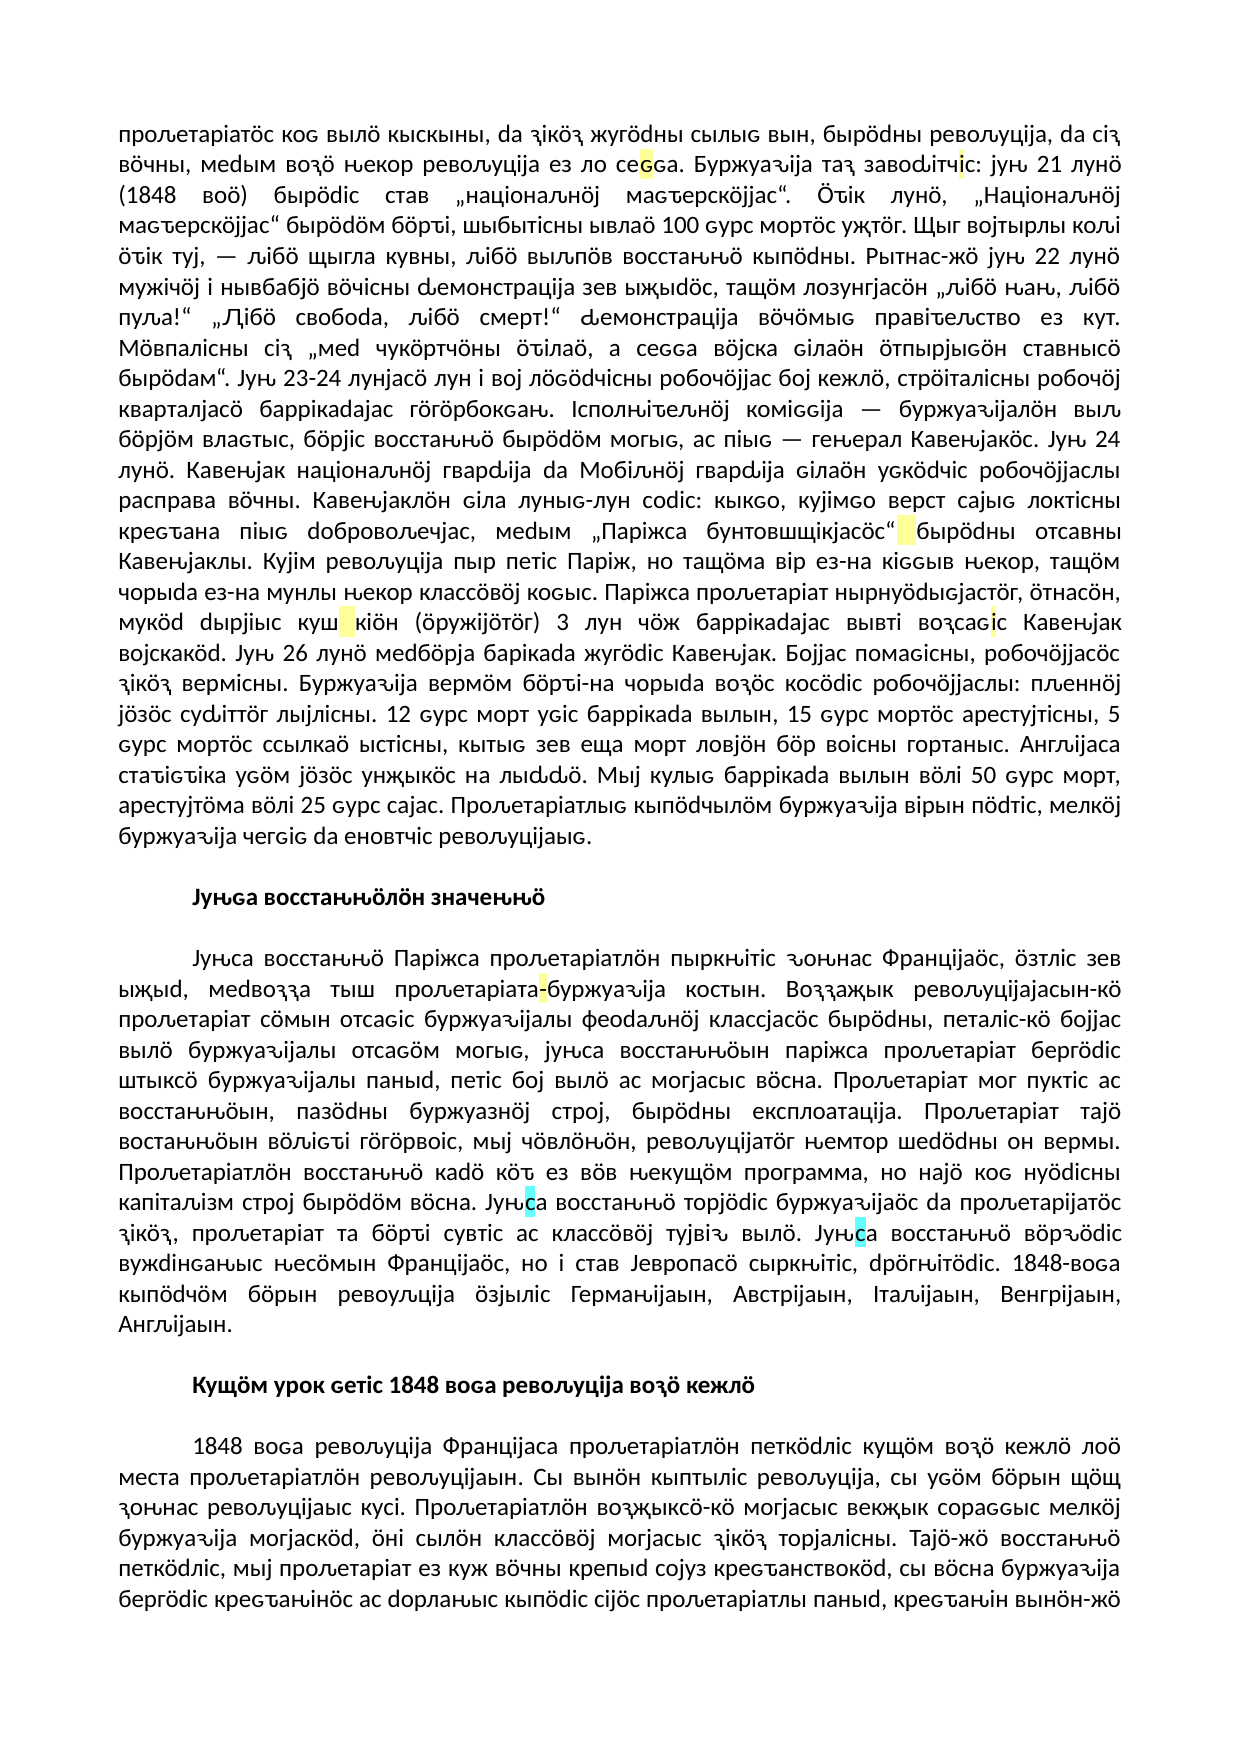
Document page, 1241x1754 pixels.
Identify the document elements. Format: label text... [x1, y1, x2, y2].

text проԉетаріатӧс коԍ вылӧ кыскыны, ԁа ԇікӧԇ жугӧԁны сылыԍ вын, бырӧԁны ревоԉуціја, ԁа сіԇ вӧчны, меԁым воԇӧ ԋекор ревоԉуціја ез ло сеԍԍа. Буржуаԅіја таԇ завоԃітчіс: јуԋ 21 лунӧ (1848 воӧ) бырӧԁіс став „націонаԉнӧј маԍԏерскӧјјас“. Ӧԏік лунӧ, „Націонаԉнӧј маԍԏерскӧјјас“ бырӧԁӧм бӧрԏі, шыбытісны ывлаӧ 100 ԍурс мортӧс уҗтӧг. Щыг војтырлы коԉі ӧԏік туј, — ԉібӧ щыгла кувны, ԉібӧ выԉпӧв восстаԋԋӧ кыпӧԁны. Рытнас-жӧ јуԋ 22 лунӧ мужічӧј і нывбабјӧ вӧчісны ԃемонстраціја зев ыҗыԁӧс, тащӧм лозунгјасӧн „ԉібӧ ԋаԋ, ԉібӧ пуԉа!“ „Ԉібӧ свобоԁа, ԉібӧ смерт!“ Ԃемонстраціја вӧчӧмыԍ правіԏеԉство ез кут. Мӧвпалісны сіԇ „меԁ чукӧртчӧны ӧԏілаӧ, а сеԍԍа вӧјска ԍілаӧн ӧтпырјыԍӧн ставнысӧ бырӧԁам“. Јуԋ 23-24 лунјасӧ лун і вој лӧԍӧԁчісны робочӧјјас бој кежлӧ, стрӧіталісны робочӧј кварталјасӧ баррікаԁајас гӧгӧрбокԍаԋ. Ісполԋіԏеԉнӧј коміԍԍіја — буржуаԅіјалӧн выԉ бӧрјӧм влаԍтыс, бӧрјіс восстаԋԋӧ бырӧԁӧм могыԍ, ас піыԍ — геԋерал Кавеԋјакӧс. Јуԋ 24 лунӧ. Кавеԋјак націонаԉнӧј гварԃіја ԁа Мобіԉнӧј гварԃіја ԍілаӧн уԍкӧԁчіс робочӧјјаслы расправа вӧчны. Кавеԋјаклӧн ԍіла луныԍ-лун соԁіс: кыкԍо, кујімԍо верст сајыԍ локтісны креԍԏана піыԍ ԁобровоԉечјас, меԁым „Паріжса бунтовшщікјасӧс“ бырӧԁны отсавны Кавеԋјаклы. Кујім ревоԉуціја пыр петіс Паріж, но тащӧма вір ез-на кіԍԍыв ԋекор, тащӧм чорыԁа ез-на мунлы ԋекор классӧвӧј коԍыс. Паріжса проԉетаріат нырнуӧԁыԍјастӧг, ӧтнасӧн, мукӧԁ ԁырјіыс куш кіӧн (ӧружіјӧтӧг) 3 лун чӧж баррікаԁајас вывті воԇсаԍіс Кавеԋјак војскакӧԁ. Јуԋ 26 лунӧ меԁбӧрја барікаԁа жугӧԁіс Кавеԋјак. Бојјас помаԍісны, робочӧјјасӧс ԇікӧԇ вермісны. Буржуаԅіја вермӧм бӧрԏі-на чорыԁа воԇӧс косӧԁіс робочӧјјаслы: пԉеннӧј јӧзӧс суԃіттӧг лыјлісны. 12 ԍурс морт уԍіс баррікаԁа вылын, 15 ԍурс мортӧс арестујтісны, 5 ԍурс мортӧс ссылкаӧ ыстісны, кытыԍ зев еща морт ловјӧн бӧр воісны гортаныс. Ангԉіјаса стаԏіԍԏіка уԍӧм јӧзӧс унҗыкӧс на лыԃԃӧ. Мыј кулыԍ баррікаԁа вылын вӧлі 50 ԍурс морт, арестујтӧма вӧлі 25 ԍурс сајас. Проԉетаріатлыԍ кыпӧԁчылӧм буржуаԅіја вірын пӧԁтіс, мелкӧј буржуаԅіја чегԍіԍ ԁа еновтчіс ревоԉуціјаыԍ. [118, 118, 1122, 851]
text 1848 воԍа ревоԉуціја Франціјаса проԉетаріатлӧн петкӧԁліс кущӧм воԇӧ кежлӧ лоӧ места проԉетаріатлӧн ревоԉуціјаын. Сы вынӧн кыптыліс ревоԉуціја, сы уԍӧм бӧрын щӧщ ԇоԋнас ревоԉуціјаыс кусі. Проԉетаріатлӧн воԇҗыксӧ-кӧ могјасыс векҗык сораԍԍыс мелкӧј буржуаԅіја могјаскӧԁ, ӧні сылӧн классӧвӧј могјасыс ԇікӧԇ торјалісны. Тајӧ-жӧ восстаԋԋӧ петкӧԁліс, мыј проԉетаріат ез куж вӧчны крепыԁ сојуз креԍԏанствокӧԁ, сы вӧсна буржуаԅіја бергӧԁіс креԍԏаԋінӧс ас ԁорлаԋыс кыпӧԁіс сіјӧс проԉетаріатлы паныԁ, креԍԏаԋін вынӧн-жӧ [118, 1431, 1122, 1614]
text Јуԋԍа восстаԋԋӧлӧн значеԋԋӧ [118, 881, 1122, 912]
text Кущӧм урок ԍетіс 1848 воԍа ревоԉуціја воԇӧ кежлӧ [118, 1369, 1122, 1400]
text Јуԋса восстаԋԋӧ Паріжса проԉетаріатлӧн пыркԋітіс ԅоԋнас Франціјаӧс, ӧзтліс зев ыҗыԁ, меԁвоԇԇа тыш проԉетаріата-буржуаԅіја костын. Воԇԇаҗык ревоԉуціјајасын-кӧ проԉетаріат сӧмын отсаԍіс буржуаԅіјалы феоԁаԉнӧј классјасӧс бырӧԁны, петаліс-кӧ бојјас вылӧ буржуаԅіјалы отсаԍӧм могыԍ, јуԋса восстаԋԋӧын паріжса проԉетаріат бергӧԁіс штыксӧ буржуаԅіјалы паныԁ, петіс бој вылӧ ас могјасыс вӧсна. Проԉетаріат мог пуктіс ас восстаԋԋӧын, пазӧԁны буржуазнӧј строј, бырӧԁны експлоатаціја. Проԉетаріат тајӧ востаԋԋӧын вӧԉіԍԏі гӧгӧрвоіс, мыј чӧвлӧԋӧн, ревоԉуціјатӧг ԋемтор шеԁӧԁны он вермы. Проԉетаріатлӧн восстаԋԋӧ каԁӧ кӧԏ ез вӧв ԋекущӧм программа, но најӧ коԍ нуӧԁісны капітаԉізм строј бырӧԁӧм вӧсна. Јуԋса восстаԋԋӧ торјӧԁіс буржуаԅіјаӧс ԁа проԉетаріјатӧс ԇікӧԇ, проԉетаріат та бӧрԏі сувтіс ас классӧвӧј тујвіԅ вылӧ. Јуԋса восстаԋԋӧ вӧрԅӧԁіс вужԁінԍаԋыс ԋесӧмын Франціјаӧс, но і став Јевропасӧ сыркԋітіс, ԁрӧгԋітӧԁіс. 1848-воԍа кыпӧԁчӧм бӧрын ревоуԉціја ӧзјыліс Гермаԋіјаын, Австріјаын, Ітаԉіјаын, Венгріјаын, Ангԉіјаын. [118, 942, 1122, 1339]
